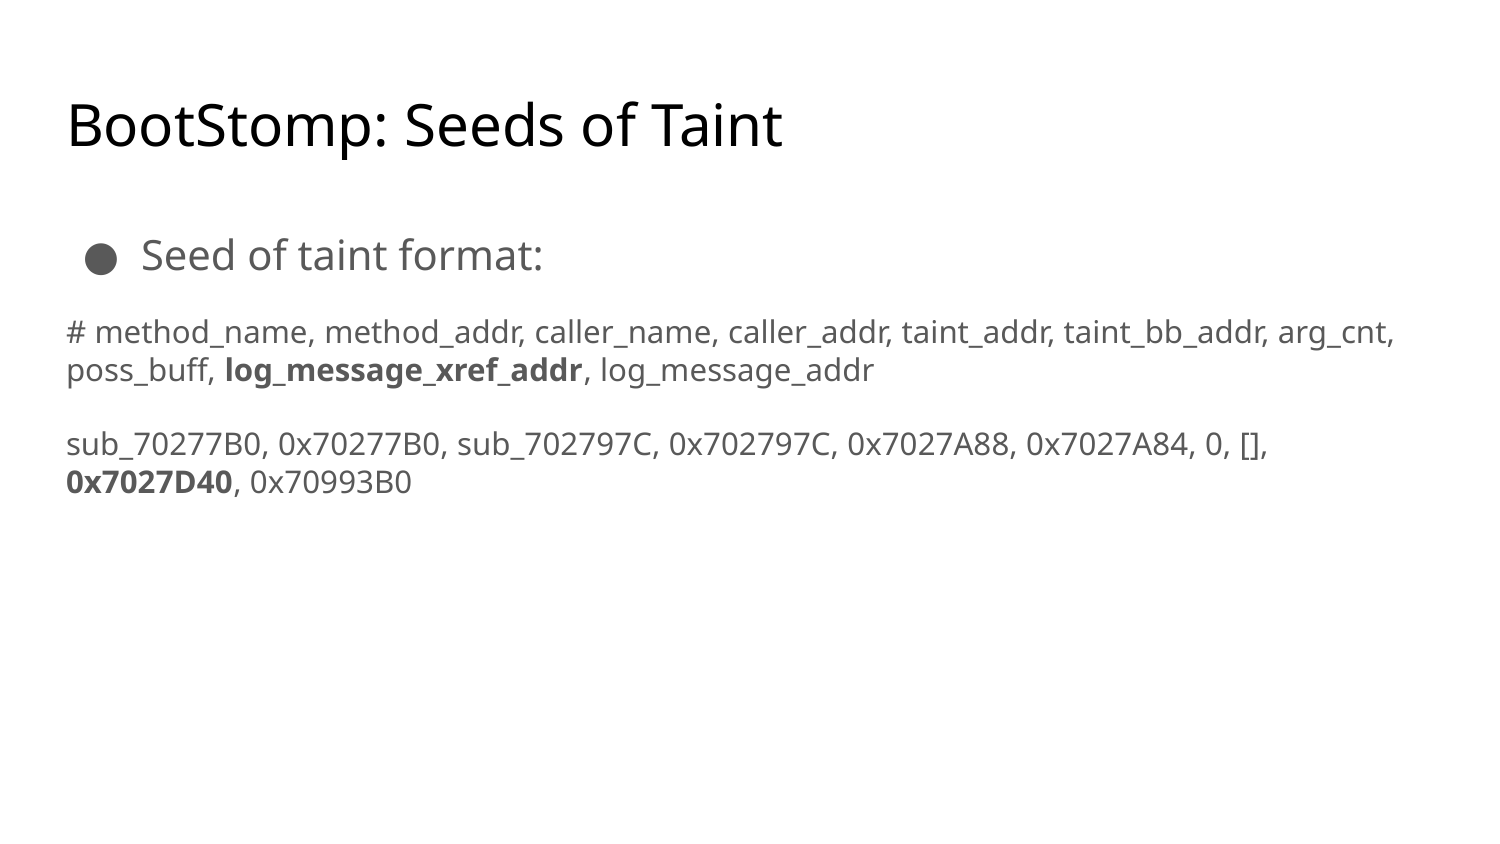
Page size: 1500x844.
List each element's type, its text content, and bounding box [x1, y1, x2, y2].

list Seed of taint format: # method_name, method_addr, caller_name, caller_addr, taint_addr, taint_bb_addr, arg_cnt, poss_buff, log_message_xref_addr, log_message_addr sub_70277B0, 0x70277B0, sub_702797C, 0x702797C, 0x7027A88, 0x7027A84, 0, [], 0x7027D40, 0x70993B0 [51, 189, 1449, 750]
title BootStomp: Seeds of Taint [51, 72, 1449, 167]
